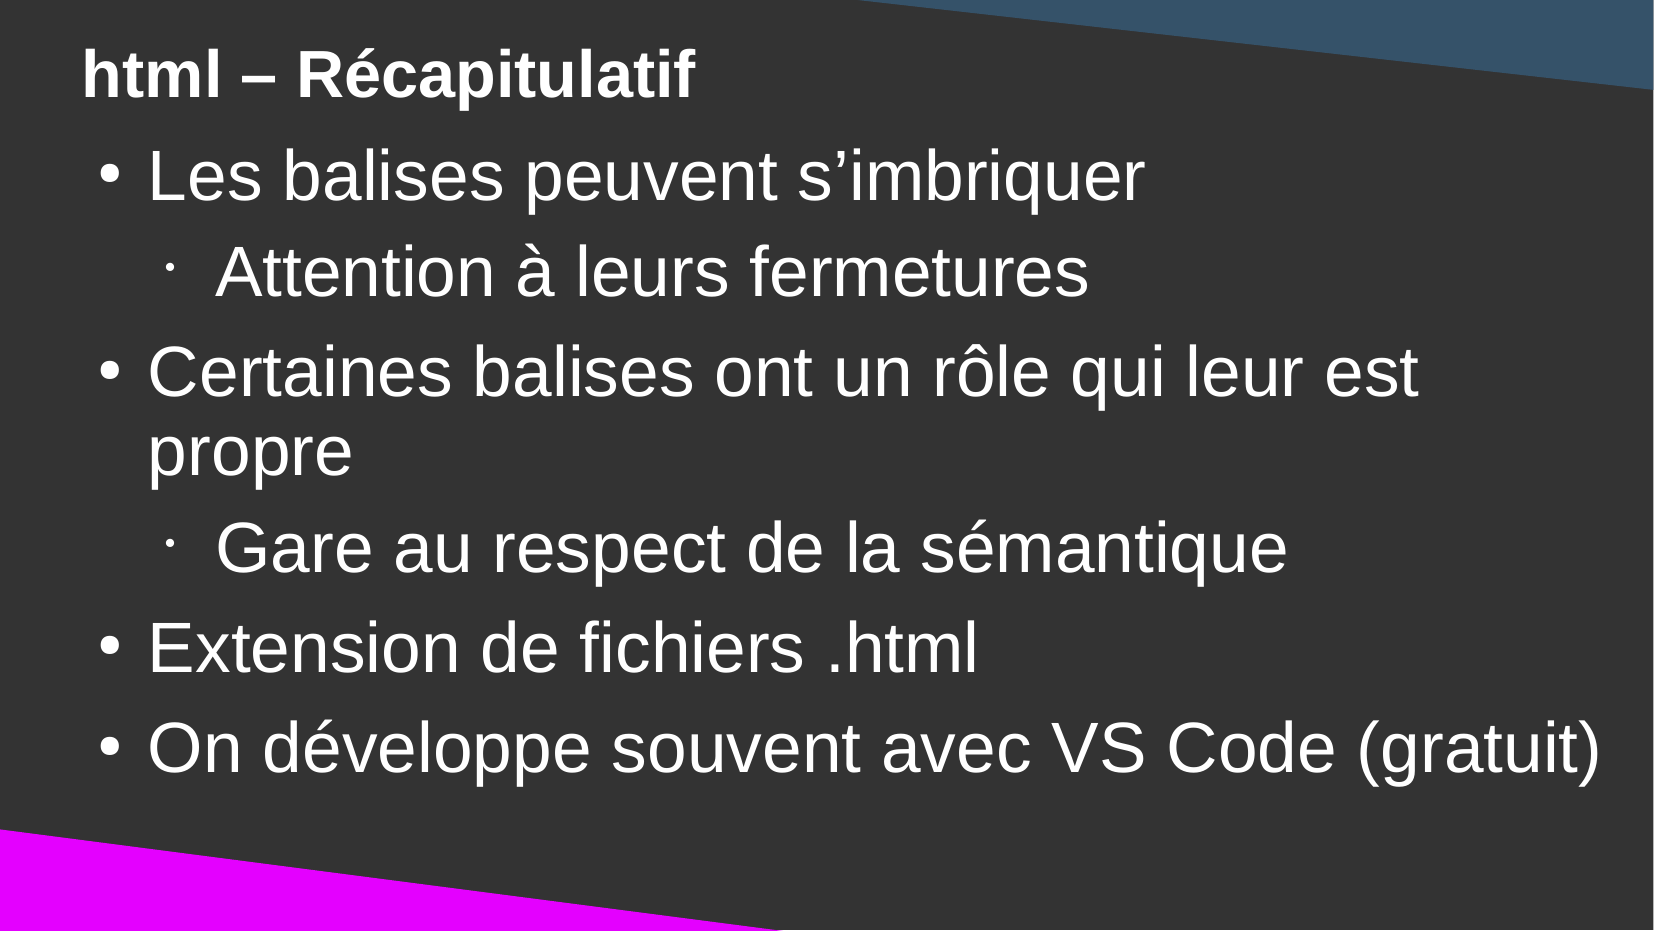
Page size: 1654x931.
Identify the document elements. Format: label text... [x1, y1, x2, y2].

text_box [857, 0, 1654, 90]
title html – Récapitulatif [81, 37, 1571, 115]
text_box [0, 829, 784, 931]
list Les balises peuvent s’imbriquer Attention à leurs fermetures Certaines balises ont un rôle qui leur est propre Gare au respect de la sémantique Extension de fichiers .html On développe souvent avec VS Code (gratuit) [80, 135, 1605, 816]
